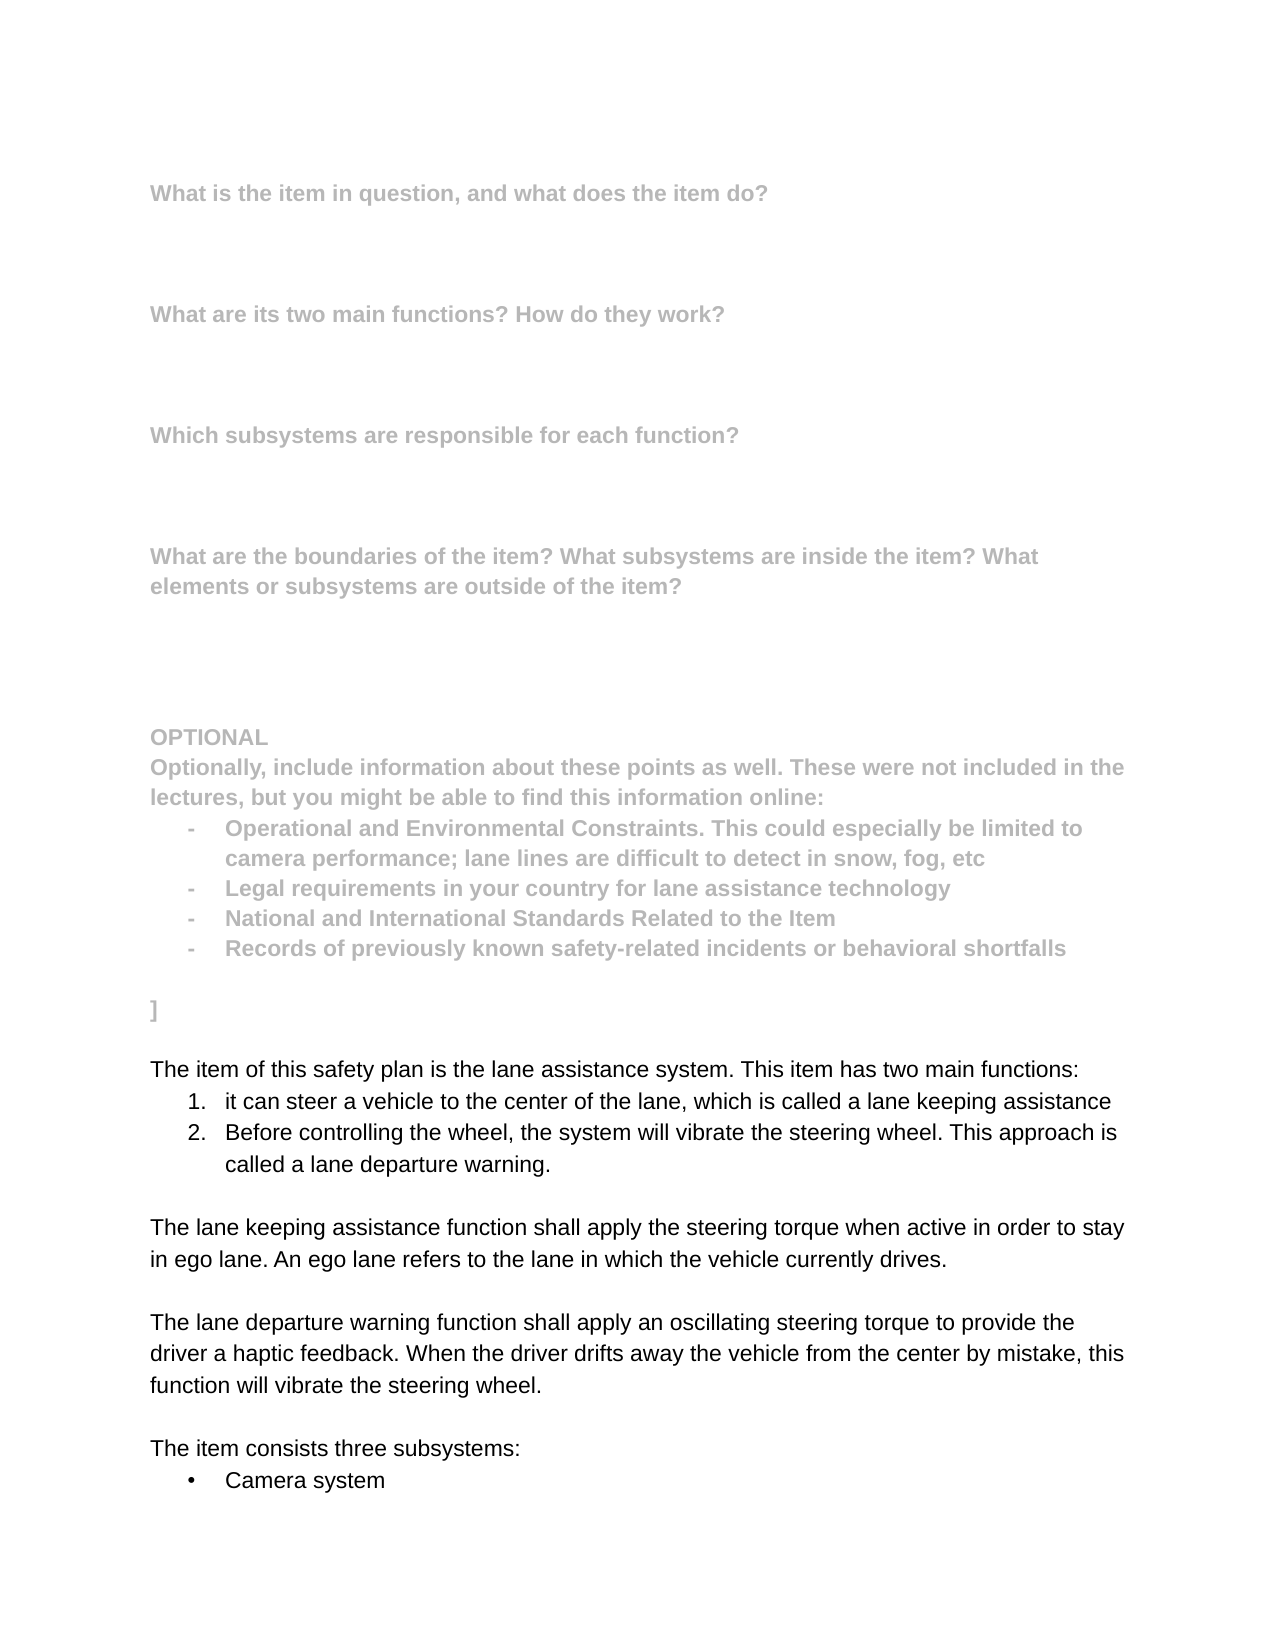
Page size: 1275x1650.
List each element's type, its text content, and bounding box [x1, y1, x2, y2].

text The item consists three subsystems: [150, 1435, 1125, 1461]
text What are its two main functions? How do they work? [150, 301, 1125, 327]
text Optionally, include information about these points as well. These were not included in the lectures, but you might be able to find this information online: [150, 754, 1125, 811]
list Camera system [187, 1467, 1125, 1493]
text The lane keeping assistance function shall apply the steering torque when active in order to stay in ego lane. An ego lane refers to the lane in which the vehicle currently drives. [150, 1214, 1125, 1272]
list Before controlling the wheel, the system will vibrate the steering wheel. This approach is called a lane departure warning. [187, 1119, 1125, 1177]
list National and International Standards Related to the Item [187, 905, 1125, 932]
text The item of this safety plan is the lane assistance system. This item has two main functions: [150, 1056, 1125, 1083]
text ] [150, 996, 1125, 1022]
text Which subsystems are responsible for each function? [150, 422, 1125, 448]
text What is the item in question, and what does the item do? [150, 180, 1125, 207]
text What are the boundaries of the item? What subsystems are inside the item? What elements or subsystems are outside of the item? [150, 543, 1125, 599]
list it can steer a vehicle to the center of the lane, which is called a lane keeping assistance [187, 1088, 1125, 1114]
text OPTIONAL [150, 724, 1125, 750]
list Legal requirements in your country for lane assistance technology [187, 875, 1125, 901]
list Operational and Environmental Constraints. This could especially be limited to camera performance; lane lines are difficult to detect in snow, fog, etc [187, 814, 1125, 871]
list Records of previously known safety-related incidents or behavioral shortfalls [187, 935, 1125, 962]
text The lane departure warning function shall apply an oscillating steering torque to provide the driver a haptic feedback. When the driver drifts away the vehicle from the center by mistake, this function will vibrate the steering wheel. [150, 1309, 1125, 1398]
